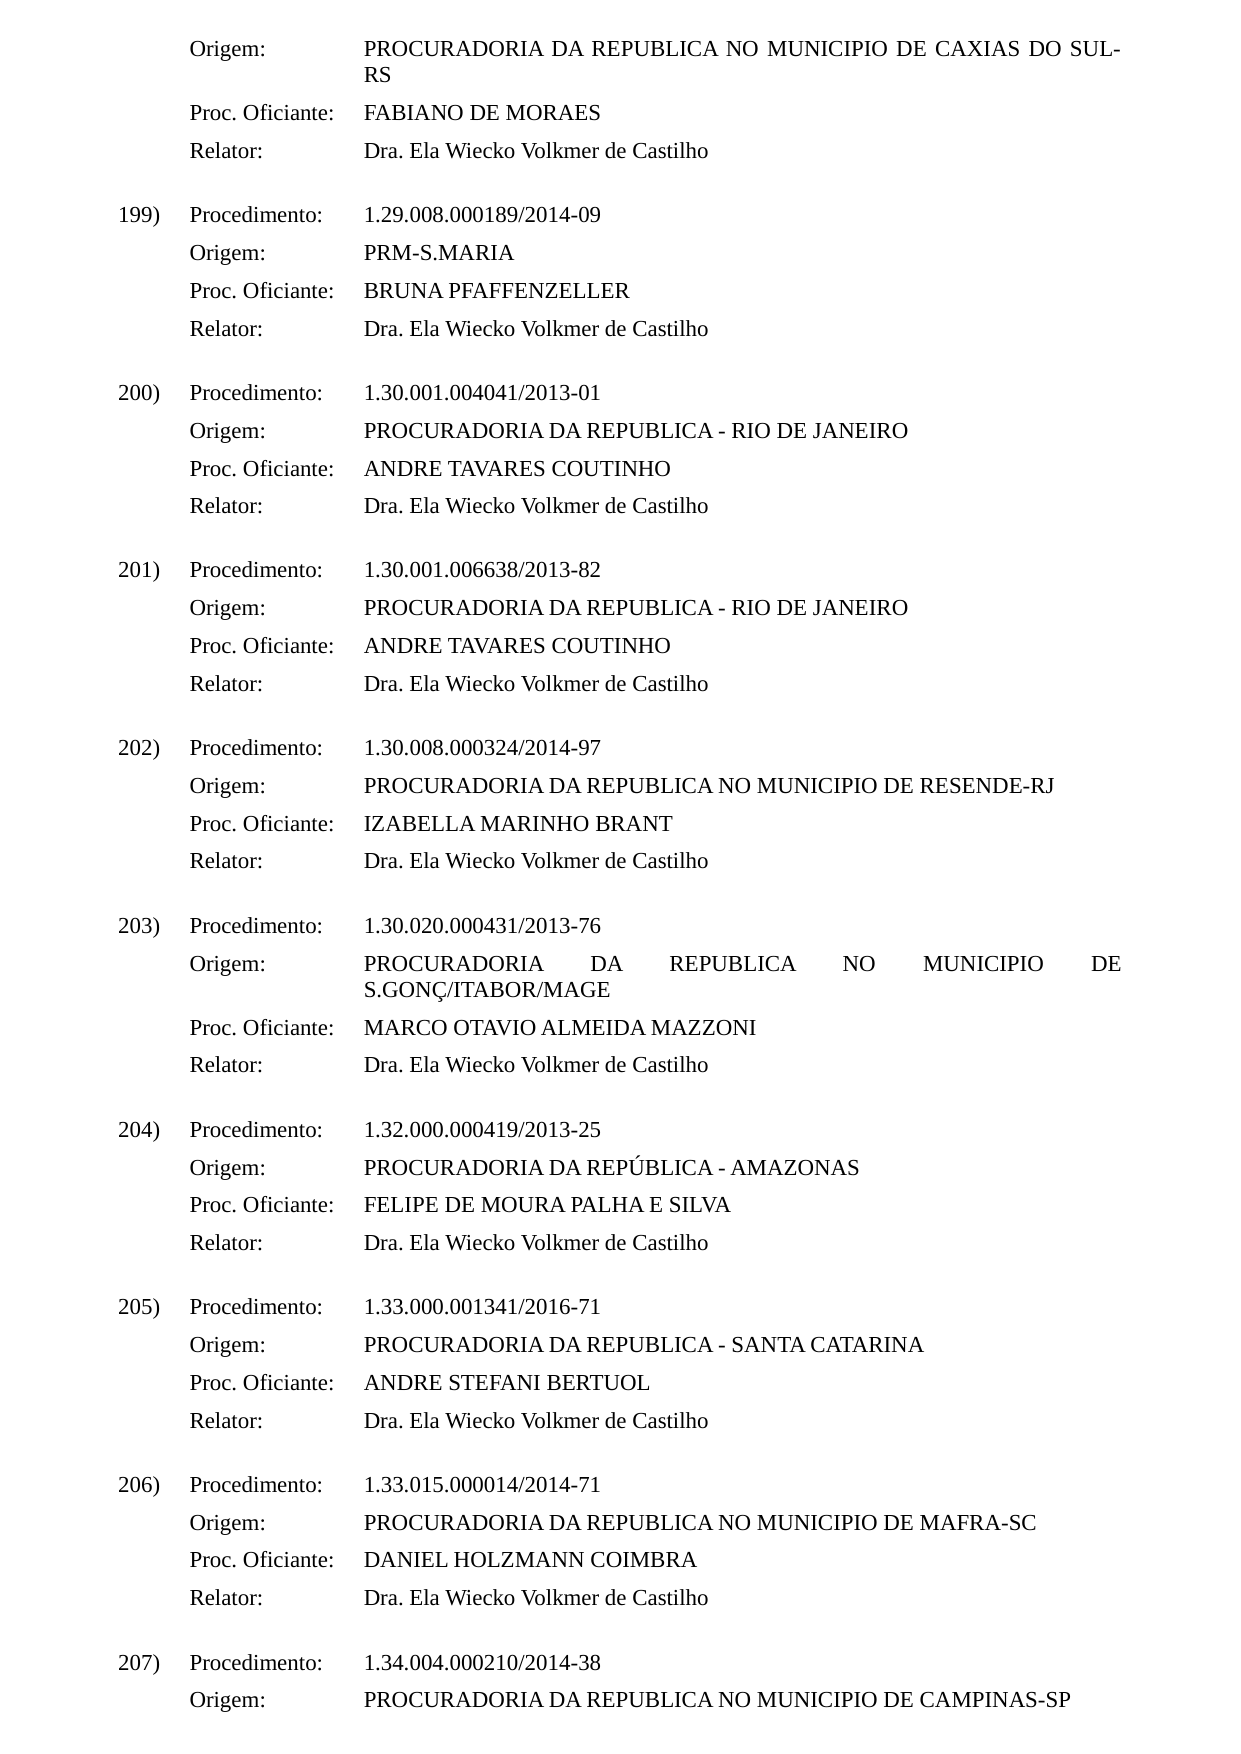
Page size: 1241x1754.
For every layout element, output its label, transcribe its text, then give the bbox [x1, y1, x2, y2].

table_header 1.30.001.006638/2013-82 [358, 551, 1128, 589]
table_header Procedimento: [184, 196, 358, 233]
table_cell PROCURADORIA DA REPUBLICA NO MUNICIPIO DE S.GONÇ/ITABOR/MAGE [358, 944, 1128, 1008]
table_cell PRM-S.MARIA [358, 234, 1128, 271]
table_cell Relator: [184, 664, 358, 702]
table_cell ANDRE TAVARES COUTINHO [358, 449, 1128, 487]
table_cell [112, 1579, 184, 1616]
table_header 1.33.000.001341/2016-71 [358, 1288, 1128, 1325]
table_cell Dra. Ela Wiecko Volkmer de Castilho [358, 1579, 1128, 1616]
table_cell Proc. Oficiante: [184, 449, 358, 487]
table_header Procedimento: [184, 1643, 358, 1681]
table_cell Dra. Ela Wiecko Volkmer de Castilho [358, 842, 1128, 880]
table_cell PROCURADORIA DA REPUBLICA - RIO DE JANEIRO [358, 411, 1128, 449]
table_cell IZABELLA MARINHO BRANT [358, 804, 1128, 842]
table_cell Proc. Oficiante: [184, 271, 358, 309]
table_cell PROCURADORIA DA REPUBLICA NO MUNICIPIO DE RESENDE-RJ [358, 766, 1128, 804]
table_cell Relator: [184, 1046, 358, 1084]
table_header 199) [112, 196, 184, 233]
table_cell PROCURADORIA DA REPUBLICA NO MUNICIPIO DE CAXIAS DO SUL-RS [358, 30, 1128, 94]
table_cell [112, 804, 184, 842]
table_header Procedimento: [184, 551, 358, 589]
table_cell Origem: [184, 1681, 358, 1718]
table_cell [112, 234, 184, 271]
table_header 203) [112, 906, 184, 944]
table_cell [112, 589, 184, 626]
table_cell [112, 94, 184, 131]
table_header 202) [112, 729, 184, 766]
table_header 1.30.008.000324/2014-97 [358, 729, 1128, 766]
table_cell BRUNA PFAFFENZELLER [358, 271, 1128, 309]
table_cell [112, 1503, 184, 1541]
table_cell Proc. Oficiante: [184, 94, 358, 131]
table_cell Relator: [184, 309, 358, 347]
table_header 1.30.001.004041/2013-01 [358, 373, 1128, 411]
table_cell Relator: [184, 1579, 358, 1616]
table_cell [112, 1186, 184, 1223]
table_cell Dra. Ela Wiecko Volkmer de Castilho [358, 131, 1128, 169]
table_cell ANDRE TAVARES COUTINHO [358, 626, 1128, 664]
table_cell Origem: [184, 766, 358, 804]
table_header Procedimento: [184, 906, 358, 944]
table_cell [112, 1401, 184, 1439]
table_header 200) [112, 373, 184, 411]
table_cell Proc. Oficiante: [184, 1363, 358, 1401]
table_header 1.30.020.000431/2013-76 [358, 906, 1128, 944]
table_cell Origem: [184, 234, 358, 271]
table_cell PROCURADORIA DA REPUBLICA NO MUNICIPIO DE CAMPINAS-SP [358, 1681, 1128, 1718]
table_cell Relator: [184, 1224, 358, 1261]
table_cell [112, 626, 184, 664]
table_cell Proc. Oficiante: [184, 1186, 358, 1223]
table_cell [112, 30, 184, 94]
table_header Procedimento: [184, 729, 358, 766]
table_cell Relator: [184, 1401, 358, 1439]
table_cell ANDRE STEFANI BERTUOL [358, 1363, 1128, 1401]
table_cell [112, 842, 184, 880]
table_header 1.32.000.000419/2013-25 [358, 1110, 1128, 1148]
table_header Procedimento: [184, 373, 358, 411]
table_header 1.33.015.000014/2014-71 [358, 1465, 1128, 1503]
table_cell Origem: [184, 589, 358, 626]
table_cell [112, 487, 184, 524]
table_cell Proc. Oficiante: [184, 804, 358, 842]
table_cell [112, 309, 184, 347]
table_cell [112, 1008, 184, 1046]
table_header 204) [112, 1110, 184, 1148]
table_cell [112, 411, 184, 449]
table_cell Proc. Oficiante: [184, 1541, 358, 1579]
table_cell Origem: [184, 944, 358, 1008]
table_cell [112, 1325, 184, 1363]
table_cell Dra. Ela Wiecko Volkmer de Castilho [358, 1224, 1128, 1261]
table_cell [112, 1046, 184, 1084]
table_cell [112, 131, 184, 169]
table_header 1.34.004.000210/2014-38 [358, 1643, 1128, 1681]
table_cell Origem: [184, 411, 358, 449]
table_cell Relator: [184, 131, 358, 169]
table_cell [112, 766, 184, 804]
table_cell PROCURADORIA DA REPUBLICA - RIO DE JANEIRO [358, 589, 1128, 626]
table_cell [112, 1363, 184, 1401]
table_header Procedimento: [184, 1110, 358, 1148]
table_header 1.29.008.000189/2014-09 [358, 196, 1128, 233]
table_cell Relator: [184, 487, 358, 524]
table_cell Origem: [184, 1148, 358, 1186]
table_header 205) [112, 1288, 184, 1325]
table_header 201) [112, 551, 184, 589]
table_cell [112, 1148, 184, 1186]
table_cell [112, 1541, 184, 1579]
table_cell Dra. Ela Wiecko Volkmer de Castilho [358, 487, 1128, 524]
table_cell Relator: [184, 842, 358, 880]
table_cell [112, 1681, 184, 1718]
table_cell Dra. Ela Wiecko Volkmer de Castilho [358, 309, 1128, 347]
table_header 206) [112, 1465, 184, 1503]
table_cell Origem: [184, 30, 358, 94]
table_cell Origem: [184, 1325, 358, 1363]
table_cell [112, 1224, 184, 1261]
table_cell FELIPE DE MOURA PALHA E SILVA [358, 1186, 1128, 1223]
table_cell PROCURADORIA DA REPÚBLICA - AMAZONAS [358, 1148, 1128, 1186]
table_cell Dra. Ela Wiecko Volkmer de Castilho [358, 664, 1128, 702]
table_cell MARCO OTAVIO ALMEIDA MAZZONI [358, 1008, 1128, 1046]
table_cell [112, 664, 184, 702]
table_cell [112, 271, 184, 309]
table_cell FABIANO DE MORAES [358, 94, 1128, 131]
table_header Procedimento: [184, 1288, 358, 1325]
table_cell [112, 449, 184, 487]
table_cell Origem: [184, 1503, 358, 1541]
table_cell Proc. Oficiante: [184, 626, 358, 664]
table_header 207) [112, 1643, 184, 1681]
table_cell Dra. Ela Wiecko Volkmer de Castilho [358, 1401, 1128, 1439]
table_cell Proc. Oficiante: [184, 1008, 358, 1046]
table_cell PROCURADORIA DA REPUBLICA - SANTA CATARINA [358, 1325, 1128, 1363]
table_header Procedimento: [184, 1465, 358, 1503]
table_cell [112, 944, 184, 1008]
table_cell DANIEL HOLZMANN COIMBRA [358, 1541, 1128, 1579]
table_cell PROCURADORIA DA REPUBLICA NO MUNICIPIO DE MAFRA-SC [358, 1503, 1128, 1541]
table_cell Dra. Ela Wiecko Volkmer de Castilho [358, 1046, 1128, 1084]
